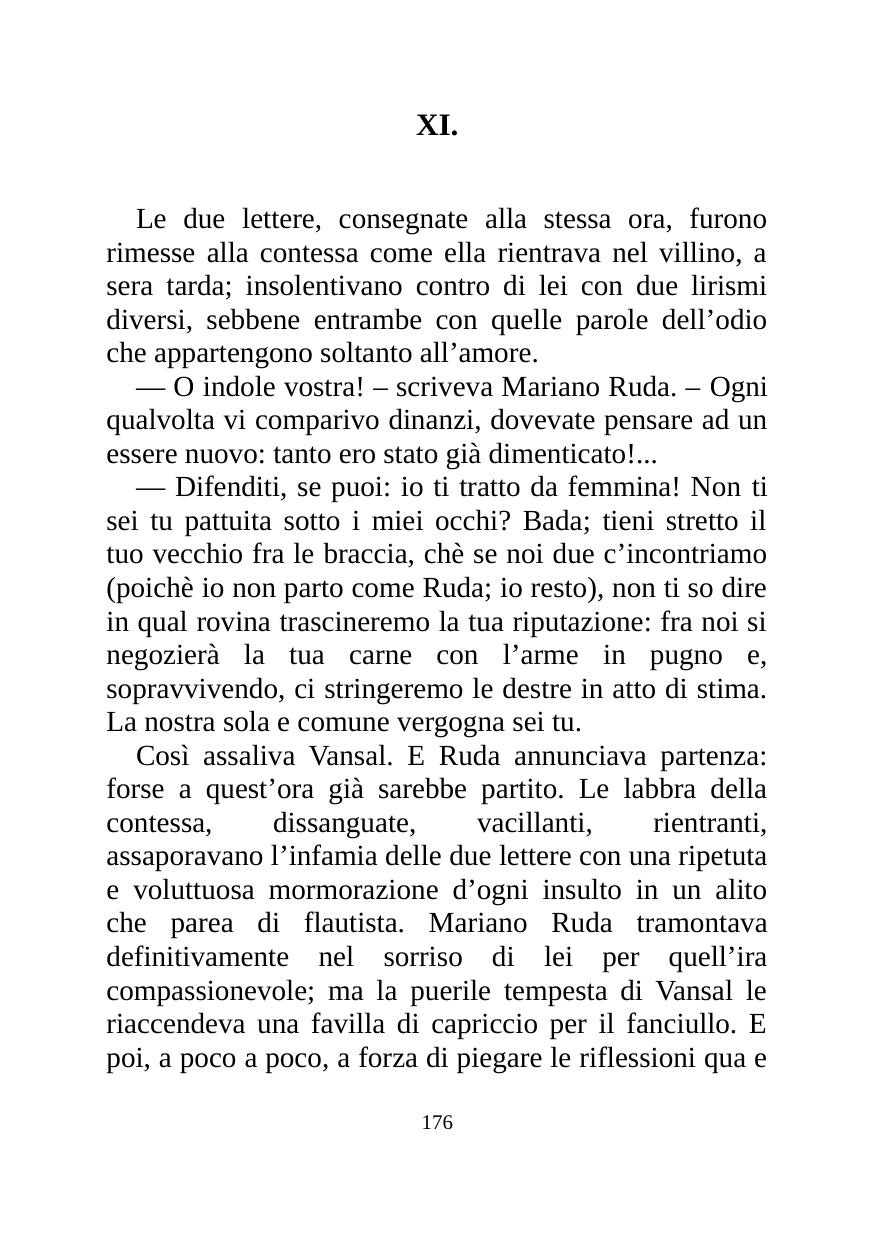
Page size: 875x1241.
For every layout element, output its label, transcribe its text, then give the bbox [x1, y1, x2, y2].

text Le due lettere, consegnate alla stessa ora, furono rimesse alla contessa come ella rientrava nel villino, a sera tarda; insolentivano contro di lei con due lirismi diversi, sebbene entrambe con quelle parole dell’odio che appartengono soltanto all’amore. [106, 201, 768, 369]
text — Difenditi, se puoi: io ti tratto da femmina! Non ti sei tu pattuita sotto i miei occhi? Bada; tieni stretto il tuo vecchio fra le braccia, chè se noi due c’incontriamo (poichè io non parto come Ruda; io resto), non ti so dire in qual rovina trascineremo la tua riputazione: fra noi si negozierà la tua carne con l’arme in pugno e, sopravvivendo, ci stringeremo le destre in atto di stima. La nostra sola e comune vergogna sei tu. [106, 469, 768, 738]
subtitle XI. [106, 106, 768, 142]
text — O indole vostra! – scriveva Mariano Ruda. – Ogni qualvolta vi comparivo dinanzi, dovevate pensare ad un essere nuovo: tanto ero stato già dimenticato!... [106, 369, 768, 469]
text Così assaliva Vansal. E Ruda annunciava partenza: forse a quest’ora già sarebbe partito. Le labbra della contessa, dissanguate, vacillanti, rientranti, assaporavano l’infamia delle due lettere con una ripetuta e voluttuosa mormorazione d’ogni insulto in un alito che parea di flautista. Mariano Ruda tramontava definitivamente nel sorriso di lei per quell’ira compassionevole; ma la puerile tempesta di Vansal le riaccendeva una favilla di capriccio per il fanciullo. E poi, a poco a poco, a forza di piegare le riflessioni qua e [106, 738, 768, 1073]
